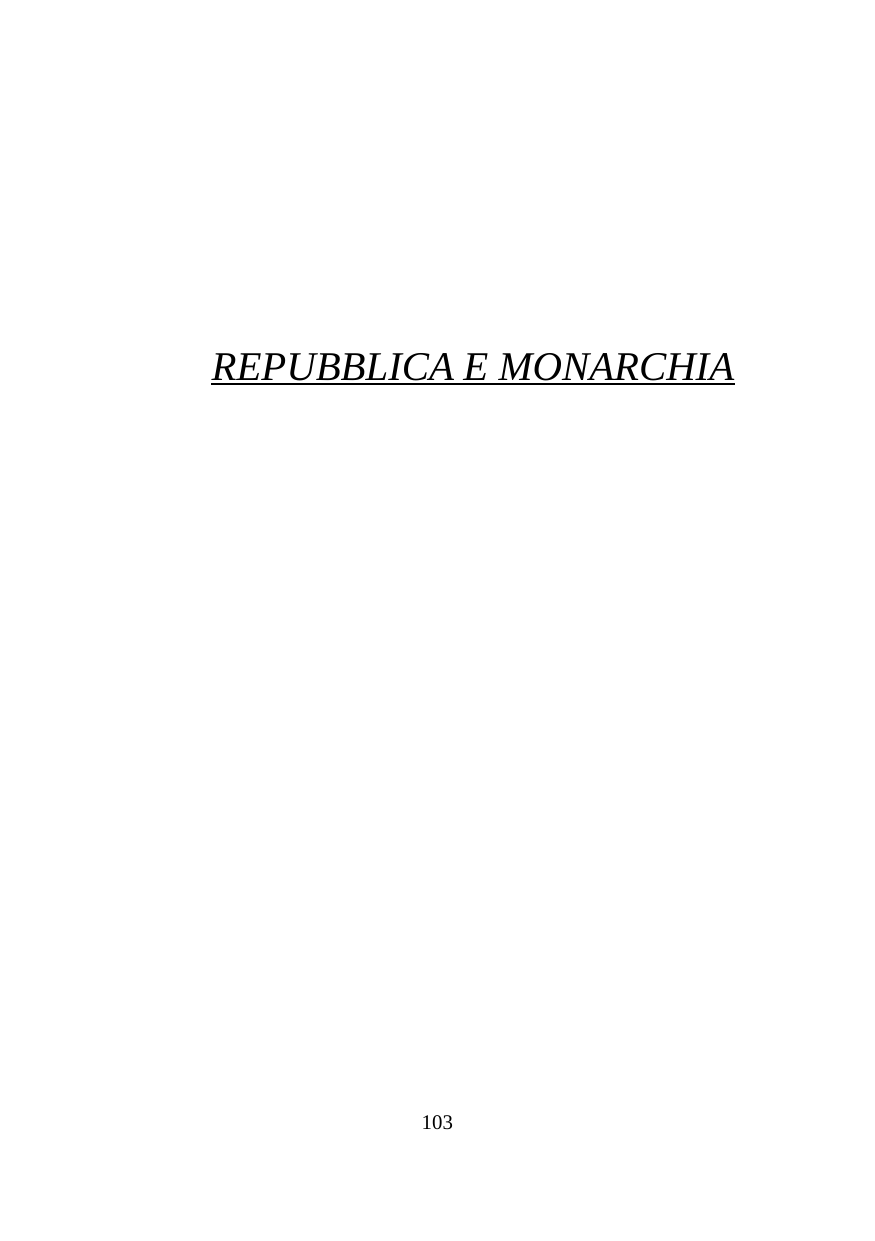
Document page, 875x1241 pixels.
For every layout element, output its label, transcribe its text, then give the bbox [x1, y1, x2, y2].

subtitle REPUBBLICA E MONARCHIA [106, 342, 738, 389]
